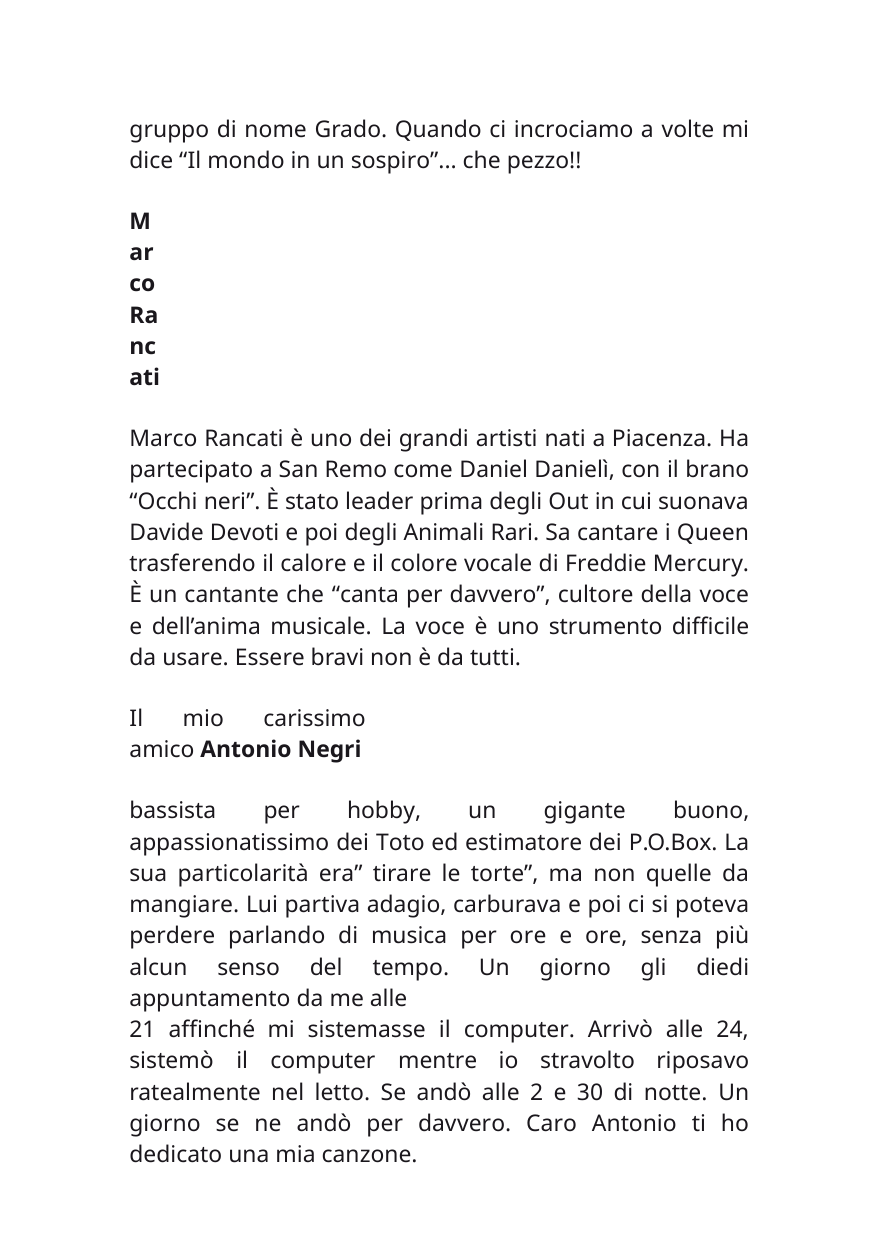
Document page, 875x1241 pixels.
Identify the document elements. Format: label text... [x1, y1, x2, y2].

text 21 affinché mi sistemasse il computer. Arrivò alle 24, sistemò il computer mentre io stravolto riposavo ratealmente nel letto. Se andò alle 2 e 30 di notte. Un giorno se ne andò per davvero. Caro Antonio ti ho dedicato una mia canzone. [129, 1013, 749, 1169]
text gruppo di nome Grado. Quando ci incrociamo a volte mi dice “Il mondo in un sospiro”... che pezzo!! [129, 112, 749, 175]
text Marco Rancati [129, 205, 162, 392]
text bassista per hobby, un gigante buono, appassionatissimo dei Toto ed estimatore dei P.O.Box. La sua particolarità era” tirare le torte”, ma non quelle da mangiare. Lui partiva adagio, carburava e poi ci si poteva perdere parlando di musica per ore e ore, senza più alcun senso del tempo. Un giorno gli diedi appuntamento da me alle [129, 794, 749, 1013]
text Il mio carissimo amico Antonio Negri [129, 702, 366, 764]
text Marco Rancati è uno dei grandi artisti nati a Piacenza. Ha partecipato a San Remo come Daniel Danielì, con il brano “Occhi neri”. È stato leader prima degli Out in cui suonava Davide Devoti e poi degli Animali Rari. Sa cantare i Queen trasferendo il calore e il colore vocale di Freddie Mercury. È un cantante che “canta per davvero”, cultore della voce e dell’anima musicale. La voce è uno strumento difficile da usare. Essere bravi non è da tutti. [129, 422, 749, 672]
